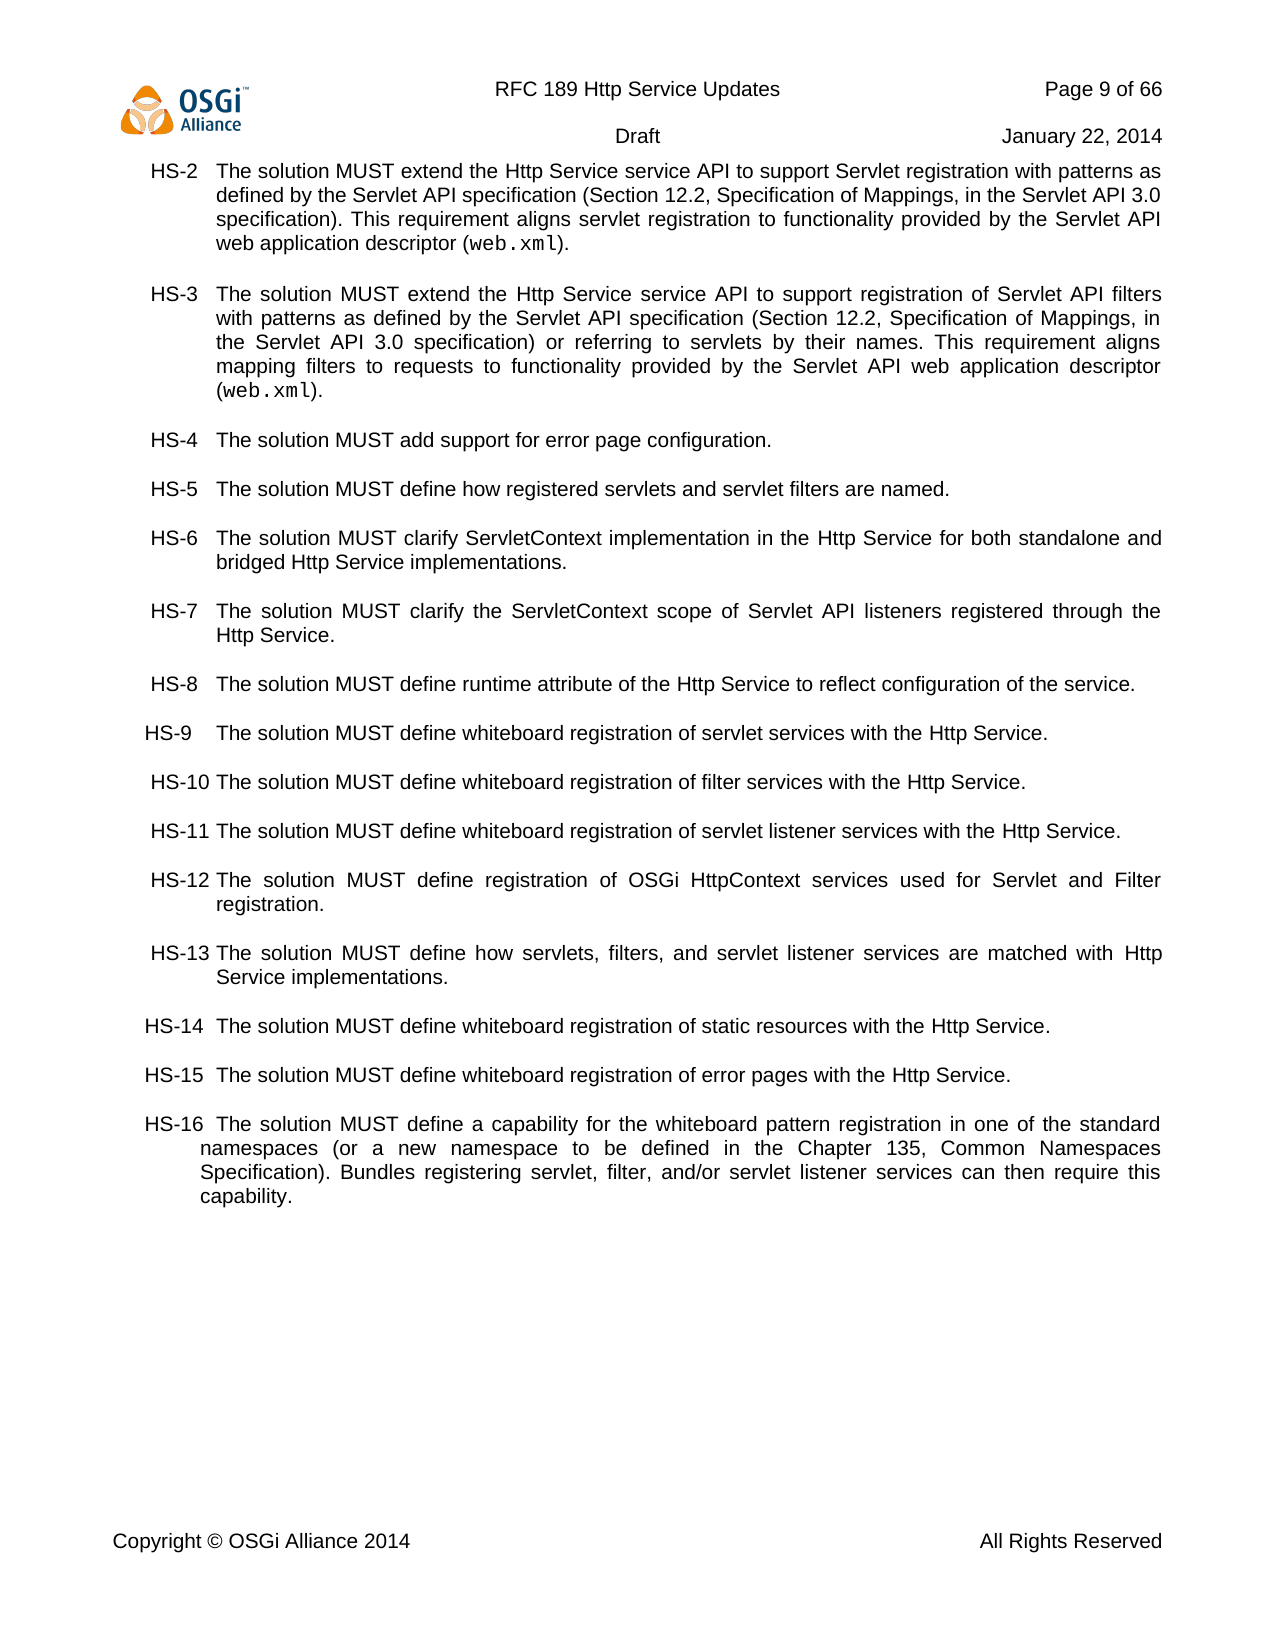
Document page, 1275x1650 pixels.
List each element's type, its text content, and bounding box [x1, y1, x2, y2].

list The solution MUST define how registered servlets and servlet filters are named. [150, 477, 1162, 501]
list The solution MUST clarify ServletContext implementation in the Http Service for both standalone and bridged Http Service implementations. [150, 526, 1162, 574]
list The solution MUST define how servlets, filters, and servlet listener services are matched with Http Service implementations. [150, 941, 1162, 989]
list The solution MUST define whiteboard registration of error pages with the Http Service. [144, 1063, 1162, 1087]
list The solution MUST clarify the ServletContext scope of Servlet API listeners registered through the Http Service. [150, 599, 1162, 647]
list The solution MUST define registration of OSGi HttpContext services used for Servlet and Filter registration. [150, 868, 1162, 916]
list The solution MUST add support for error page configuration. [150, 428, 1162, 452]
list The solution MUST define whiteboard registration of servlet services with the Http Service. [144, 721, 1162, 745]
list The solution MUST define runtime attribute of the Http Service to reflect configuration of the service. [150, 672, 1162, 696]
list The solution MUST define whiteboard registration of servlet listener services with the Http Service. [150, 819, 1162, 843]
list The solution MUST extend the Http Service service API to support Servlet registration with patterns as defined by the Servlet API specification (Section 12.2, Specification of Mappings, in the Servlet API 3.0 specification). This requirement aligns servlet registration to functionality provided by the Servlet API web application descriptor (web.xml). [150, 159, 1162, 257]
list The solution MUST define whiteboard registration of filter services with the Http Service. [150, 770, 1162, 794]
picture [113, 78, 257, 142]
list The solution MUST define whiteboard registration of static resources with the Http Service. [144, 1014, 1162, 1038]
list The solution MUST define a capability for the whiteboard pattern registration in one of the standard namespaces (or a new namespace to be defined in the Chapter 135, Common Namespaces Specification). Bundles registering servlet, filter, and/or servlet listener services can then require this capability. [144, 1112, 1162, 1207]
list The solution MUST extend the Http Service service API to support registration of Servlet API filters with patterns as defined by the Servlet API specification (Section 12.2, Specification of Mappings, in the Servlet API 3.0 specification) or referring to servlets by their names. This requirement aligns mapping filters to requests to functionality provided by the Servlet API web application descriptor (web.xml). [150, 282, 1162, 403]
